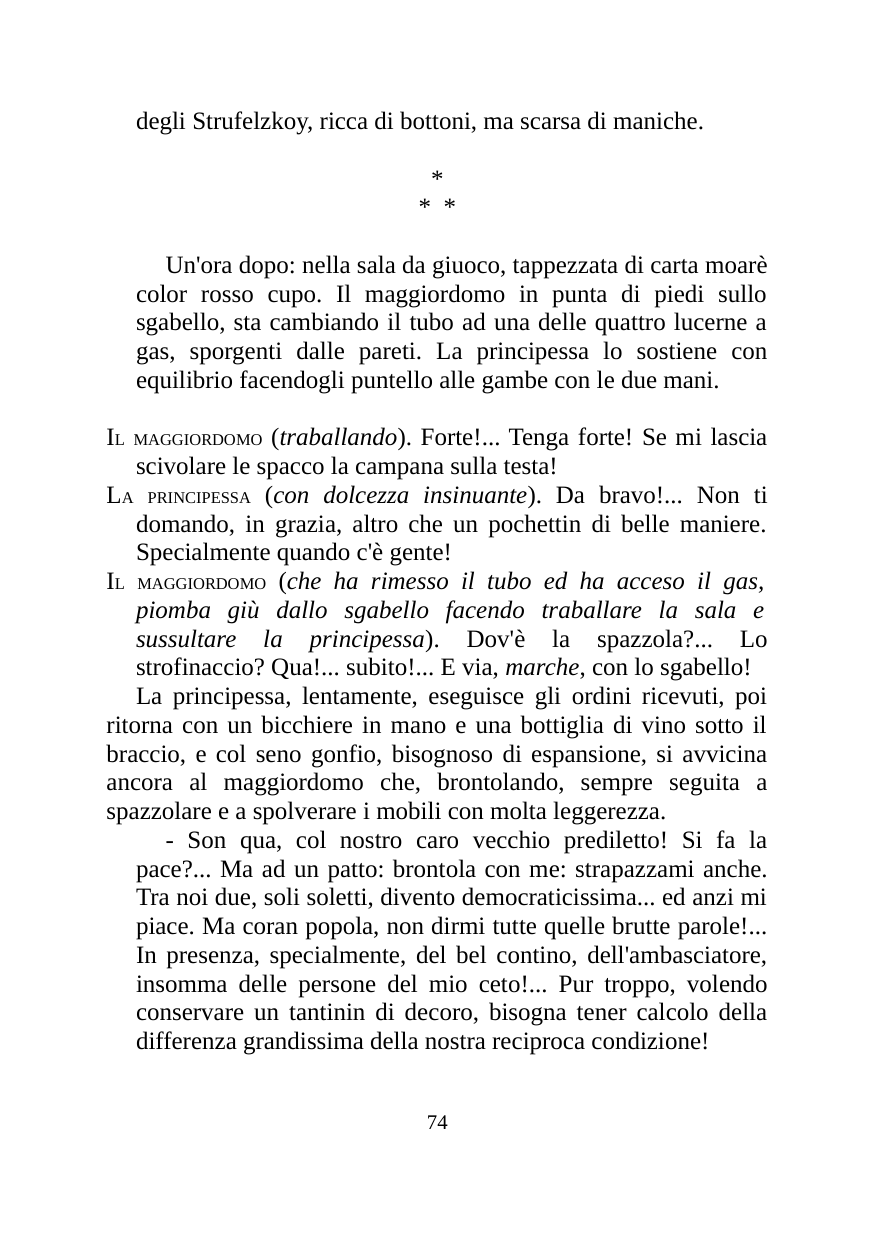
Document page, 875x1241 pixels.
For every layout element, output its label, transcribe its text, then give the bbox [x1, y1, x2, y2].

text * * [106, 192, 768, 221]
text La principessa (con dolcezza insinuante). Da bravo!... Non ti domando, in grazia, altro che un pochettin di belle maniere. Specialmente quando c'è gente! [106, 480, 768, 566]
text Il maggiordomo (traballando). Forte!... Tenga forte! Se mi lascia scivolare le spacco la campana sulla testa! [106, 422, 768, 480]
text La principessa, lentamente, eseguisce gli ordini ricevuti, poi ritorna con un bicchiere in mano e una bottiglia di vino sotto il braccio, e col seno gonfio, bisognoso di espansione, si avvicina ancora al maggiordomo che, brontolando, sempre seguita a spazzolare e a spolverare i mobili con molta leggerezza. [106, 681, 768, 825]
text * [106, 164, 768, 192]
text - Son qua, col nostro caro vecchio prediletto! Si fa la pace?... Ma ad un patto: brontola con me: strapazzami anche. Tra noi due, soli soletti, divento democraticissima... ed anzi mi piace. Ma coran popola, non dirmi tutte quelle brutte parole!... In presenza, specialmente, del bel contino, dell'ambasciatore, insomma delle persone del mio ceto!... Pur troppo, volendo conservare un tantinin di decoro, bisogna tener calcolo della differenza grandissima della nostra reciproca condizione! [136, 825, 768, 1055]
text degli Strufelzkoy, ricca di bottoni, ma scarsa di maniche. [136, 106, 768, 135]
text Il maggiordomo (che ha rimesso il tubo ed ha acceso il gas, piomba giù dallo sgabello facendo traballare la sala e sussultare la principessa). Dov'è la spazzola?... Lo strofinaccio? Qua!... subito!... E via, marche, con lo sgabello! [106, 566, 768, 681]
text Un'ora dopo: nella sala da giuoco, tappezzata di carta moarè color rosso cupo. Il maggiordomo in punta di piedi sullo sgabello, sta cambiando il tubo ad una delle quattro lucerne a gas, sporgenti dalle pareti. La principessa lo sostiene con equilibrio facendogli puntello alle gambe con le due mani. [136, 250, 768, 394]
